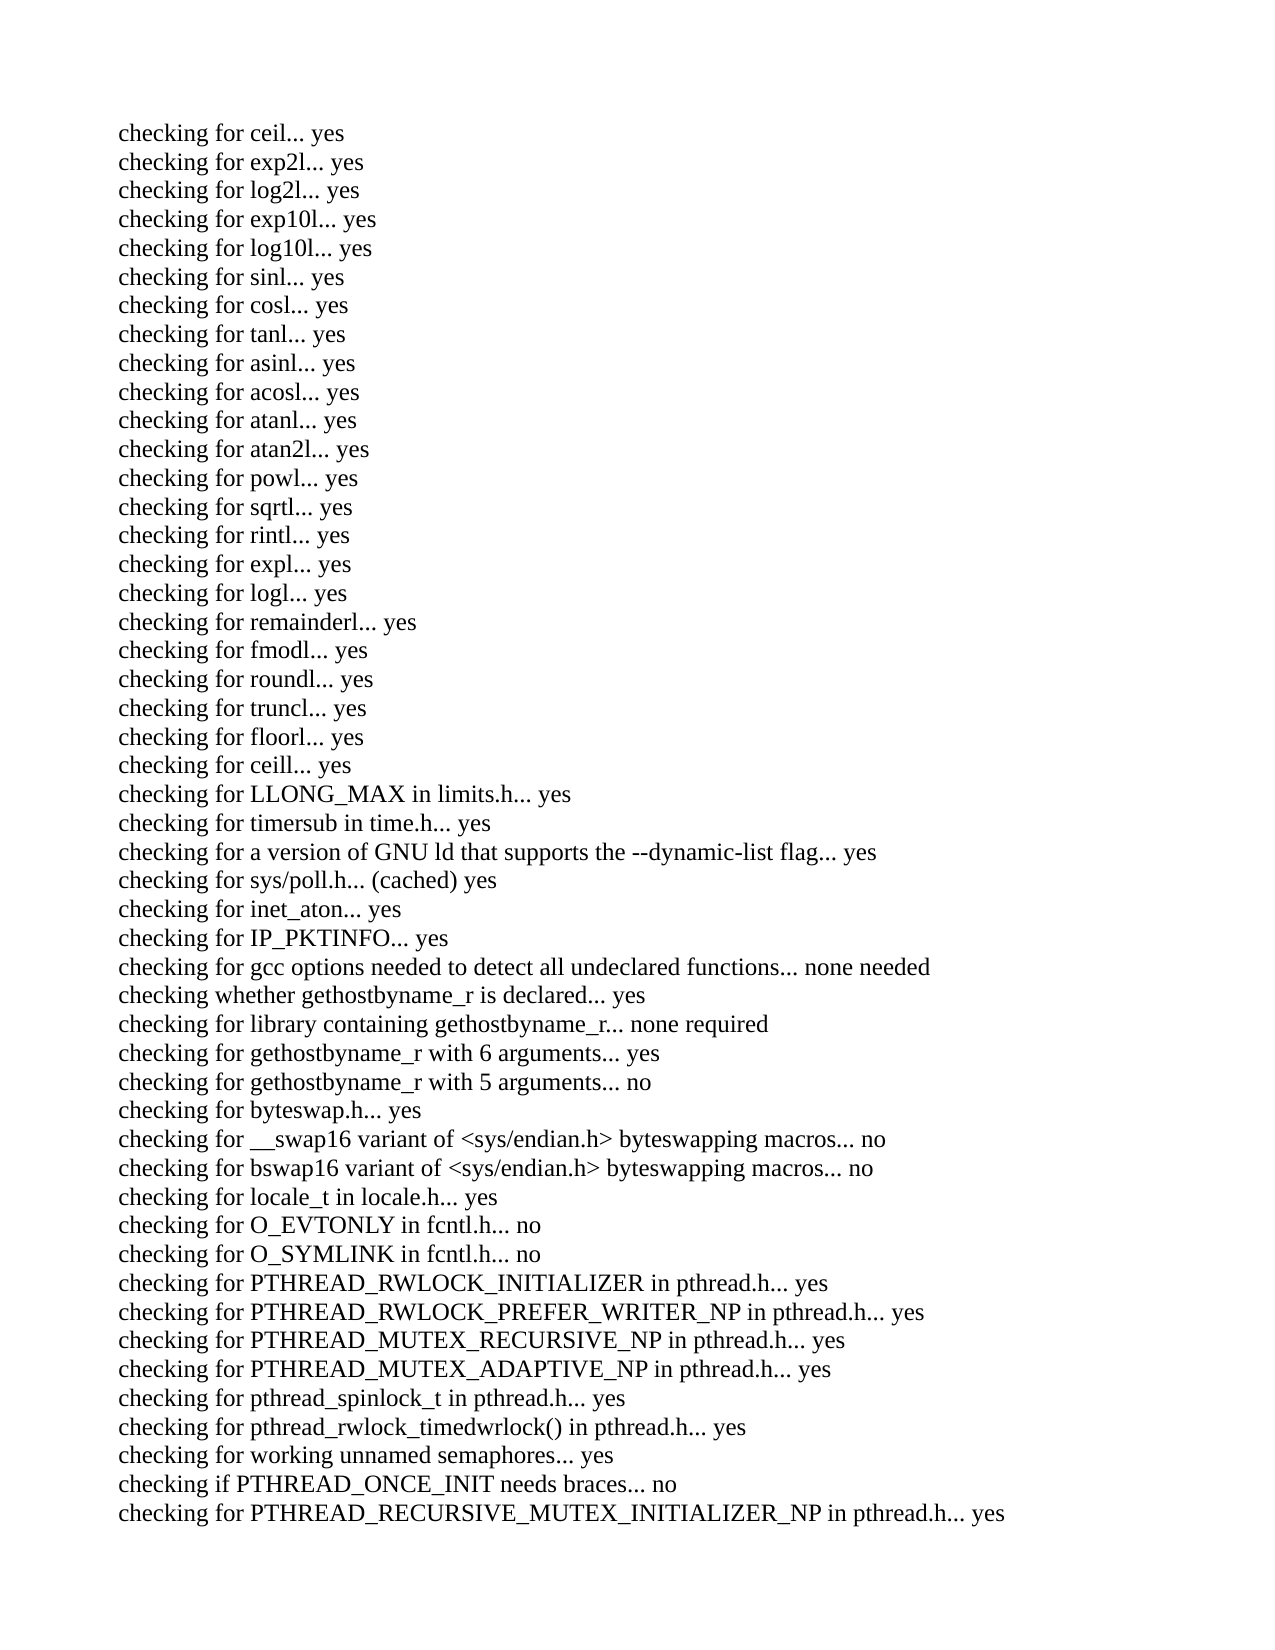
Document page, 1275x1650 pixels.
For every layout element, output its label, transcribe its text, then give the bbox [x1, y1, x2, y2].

text checking for exp10l... yes [118, 204, 1157, 233]
text checking for atan2l... yes [118, 434, 1157, 463]
text checking for fmodl... yes [118, 636, 1157, 664]
text checking for PTHREAD_MUTEX_ADAPTIVE_NP in pthread.h... yes [118, 1354, 1157, 1383]
text checking for gethostbyname_r with 6 arguments... yes [118, 1038, 1157, 1067]
text checking for PTHREAD_RWLOCK_PREFER_WRITER_NP in pthread.h... yes [118, 1297, 1157, 1326]
text checking for byteswap.h... yes [118, 1096, 1157, 1124]
text checking for gcc options needed to detect all undeclared functions... none needed [118, 952, 1157, 981]
text checking for sinl... yes [118, 262, 1157, 291]
text checking for O_EVTONLY in fcntl.h... no [118, 1211, 1157, 1239]
text checking for LLONG_MAX in limits.h... yes [118, 779, 1157, 808]
text checking for PTHREAD_RWLOCK_INITIALIZER in pthread.h... yes [118, 1268, 1157, 1297]
text checking if PTHREAD_ONCE_INIT needs braces... no [118, 1469, 1157, 1498]
text checking for gethostbyname_r with 5 arguments... no [118, 1067, 1157, 1096]
text checking for log10l... yes [118, 233, 1157, 262]
text checking for IP_PKTINFO... yes [118, 923, 1157, 952]
text checking for library containing gethostbyname_r... none required [118, 1009, 1157, 1038]
text checking for powl... yes [118, 463, 1157, 492]
text checking for pthread_rwlock_timedwrlock() in pthread.h... yes [118, 1412, 1157, 1441]
text checking for remainderl... yes [118, 607, 1157, 636]
text checking for a version of GNU ld that supports the --dynamic-list flag... yes [118, 837, 1157, 866]
text checking for cosl... yes [118, 291, 1157, 319]
text checking for truncl... yes [118, 693, 1157, 722]
text checking for timersub in time.h... yes [118, 808, 1157, 837]
text checking for tanl... yes [118, 319, 1157, 348]
text checking for log2l... yes [118, 176, 1157, 204]
text checking for asinl... yes [118, 348, 1157, 377]
text checking for expl... yes [118, 549, 1157, 578]
text checking for ceill... yes [118, 751, 1157, 779]
text checking for rintl... yes [118, 521, 1157, 549]
text checking whether gethostbyname_r is declared... yes [118, 981, 1157, 1009]
text checking for logl... yes [118, 578, 1157, 607]
text checking for pthread_spinlock_t in pthread.h... yes [118, 1383, 1157, 1412]
text checking for sys/poll.h... (cached) yes [118, 866, 1157, 894]
text checking for PTHREAD_MUTEX_RECURSIVE_NP in pthread.h... yes [118, 1326, 1157, 1354]
text checking for floorl... yes [118, 722, 1157, 751]
text checking for inet_aton... yes [118, 894, 1157, 923]
text checking for sqrtl... yes [118, 492, 1157, 521]
text checking for bswap16 variant of <sys/endian.h> byteswapping macros... no [118, 1153, 1157, 1182]
text checking for roundl... yes [118, 664, 1157, 693]
text checking for exp2l... yes [118, 147, 1157, 176]
text checking for O_SYMLINK in fcntl.h... no [118, 1239, 1157, 1268]
text checking for ceil... yes [118, 118, 1157, 147]
text checking for locale_t in locale.h... yes [118, 1182, 1157, 1211]
text checking for acosl... yes [118, 377, 1157, 406]
text checking for atanl... yes [118, 406, 1157, 434]
text checking for PTHREAD_RECURSIVE_MUTEX_INITIALIZER_NP in pthread.h... yes [118, 1498, 1157, 1527]
text checking for working unnamed semaphores... yes [118, 1441, 1157, 1469]
text checking for __swap16 variant of <sys/endian.h> byteswapping macros... no [118, 1124, 1157, 1153]
